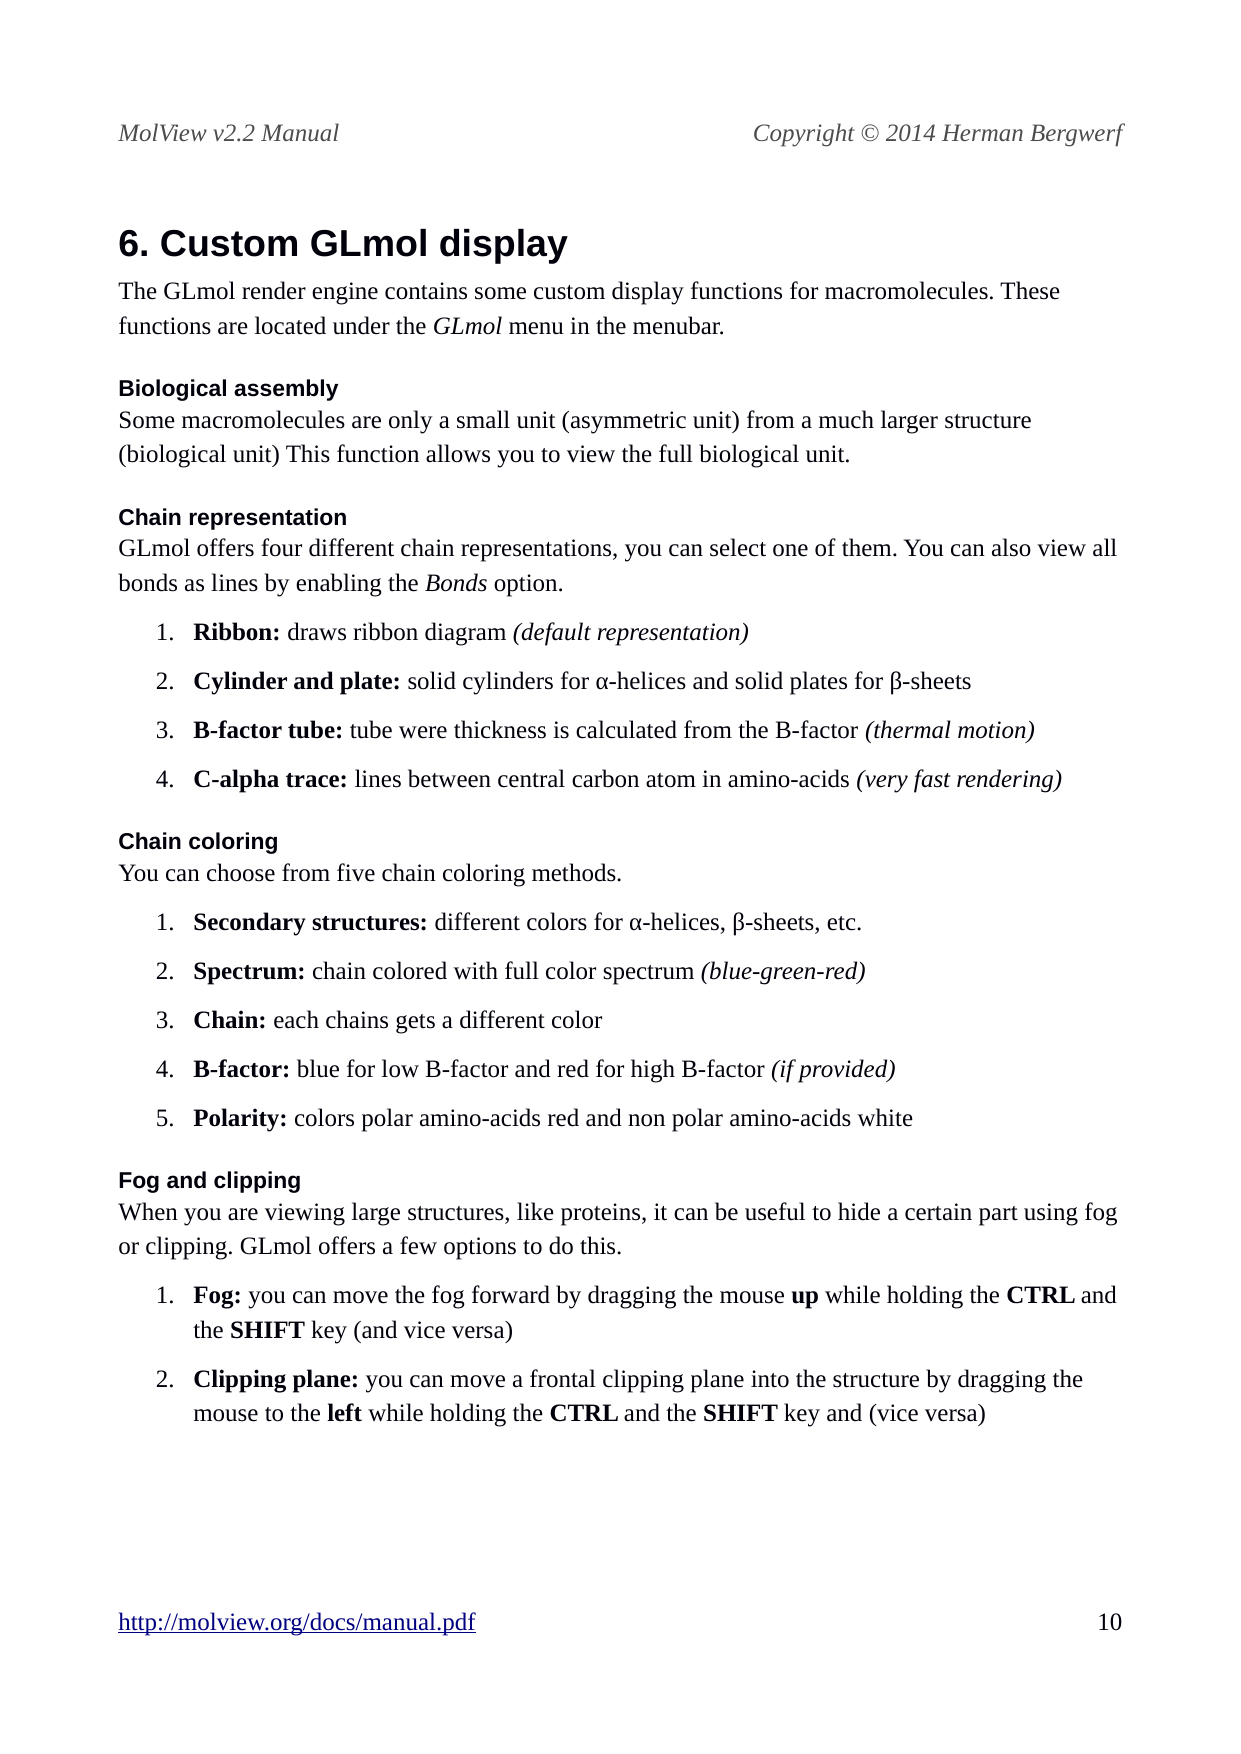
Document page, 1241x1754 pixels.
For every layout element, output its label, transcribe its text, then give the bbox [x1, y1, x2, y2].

subtitle Chain representation [118, 504, 1152, 530]
list Fog: you can move the fog forward by dragging the mouse up while holding the CTRL and the SHIFT key (and vice versa) [156, 1280, 1122, 1344]
list Cylinder and plate: solid cylinders for α-helices and solid plates for β-sheets [156, 666, 1122, 694]
subtitle 6. Custom GLmol display [118, 221, 1122, 264]
text Some macromolecules are only a small unit (asymmetric unit) from a much larger structure (biological unit) This function allows you to view the full biological unit. [118, 405, 1122, 468]
list B-factor: blue for low B-factor and red for high B-factor (if provided) [156, 1054, 1122, 1083]
list Clipping plane: you can move a frontal clipping plane into the structure by dragging the mouse to the left while holding the CTRL and the SHIFT key and (vice versa) [156, 1364, 1122, 1427]
list Ribbon: draws ribbon diagram (default representation) [156, 617, 1122, 645]
text The GLmol render engine contains some custom display functions for macromolecules. These functions are located under the GLmol menu in the menubar. [118, 276, 1122, 340]
list Spectrum: chain colored with full color spectrum (blue-green-red) [156, 956, 1122, 984]
list Chain: each chains gets a different color [156, 1005, 1122, 1034]
list C-alpha trace: lines between central carbon atom in amino-acids (very fast rendering) [156, 764, 1122, 793]
subtitle Chain coloring [118, 828, 1152, 855]
list Secondary structures: different colors for α-helices, β-sheets, etc. [156, 907, 1122, 936]
subtitle Biological assembly [118, 375, 1152, 402]
text GLmol offers four different chain representations, you can select one of them. You can also view all bonds as lines by enabling the Bonds option. [118, 533, 1122, 596]
list Polarity: colors polar amino-acids red and non polar amino-acids white [156, 1103, 1122, 1132]
text When you are viewing large structures, like proteins, it can be useful to hide a certain part using fog or clipping. GLmol offers a few options to do this. [118, 1197, 1122, 1260]
text You can choose from five chain coloring methods. [118, 858, 1122, 886]
list B-factor tube: tube were thickness is calculated from the B-factor (thermal motion) [156, 715, 1122, 743]
subtitle Fog and clipping [118, 1167, 1152, 1194]
